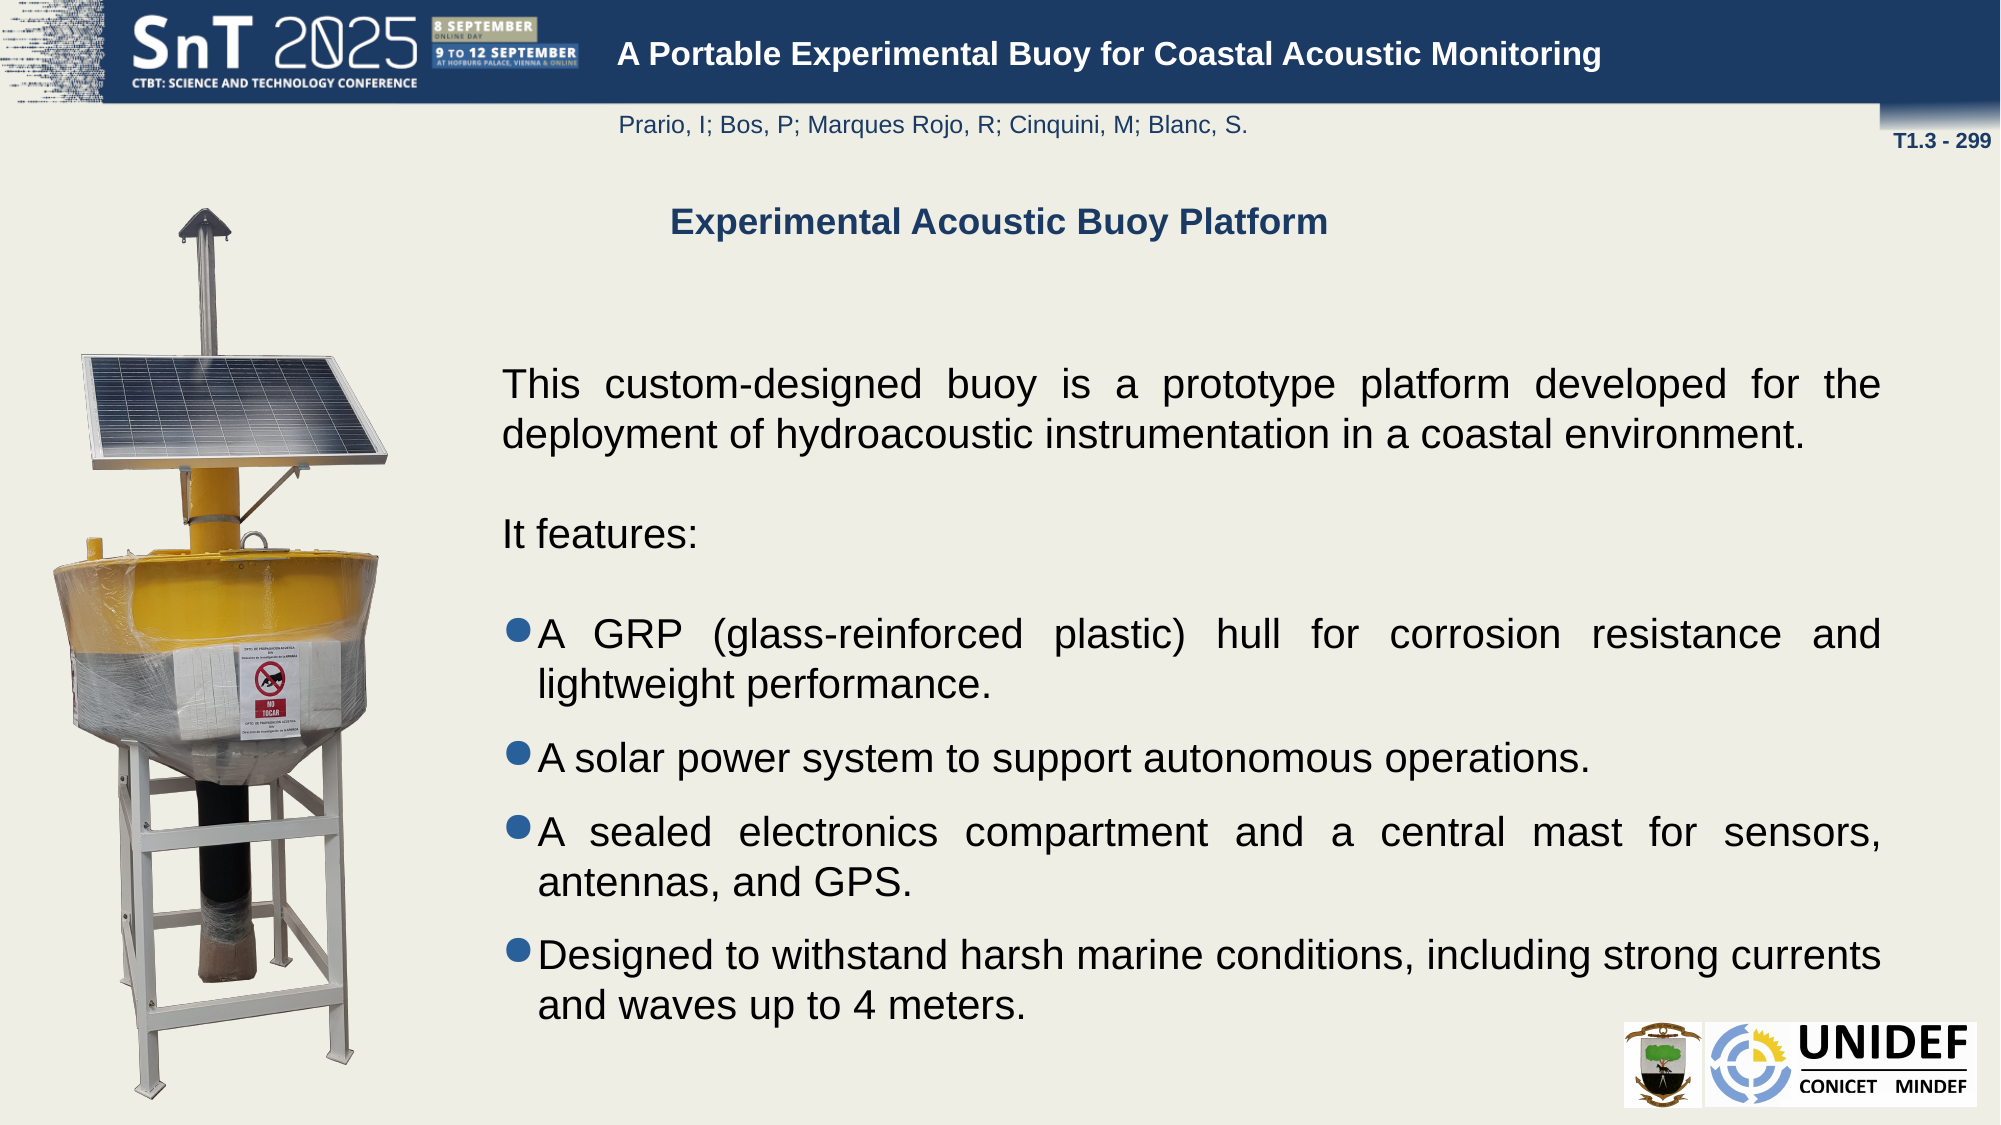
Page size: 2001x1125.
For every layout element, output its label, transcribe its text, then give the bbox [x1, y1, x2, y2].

text_box Prario, I; Bos, P; Marques Rojo, R; Cinquini, M; Blanc, S. [618, 108, 1869, 170]
text_box This custom-designed buoy is a prototype platform developed for the deployment of hydroacoustic instrumentation in a coastal environment. It features: A GRP (glass-reinforced plastic) hull for corrosion resistance and lightweight performance. A solar power system to support autonomous operations. A sealed electronics compartment and a central mast for sensors, antennas, and GPS. Designed to withstand harsh marine conditions, including strong currents and waves up to 4 meters. [501, 356, 1883, 978]
picture [0, 0, 2001, 1125]
text_box T1.3 - 299 [1884, 0, 2000, 154]
text_box Experimental Acoustic Buoy Platform [26, 195, 1974, 250]
text_box A Portable Experimental Buoy for Coastal Acoustic Monitoring [616, 11, 1869, 93]
